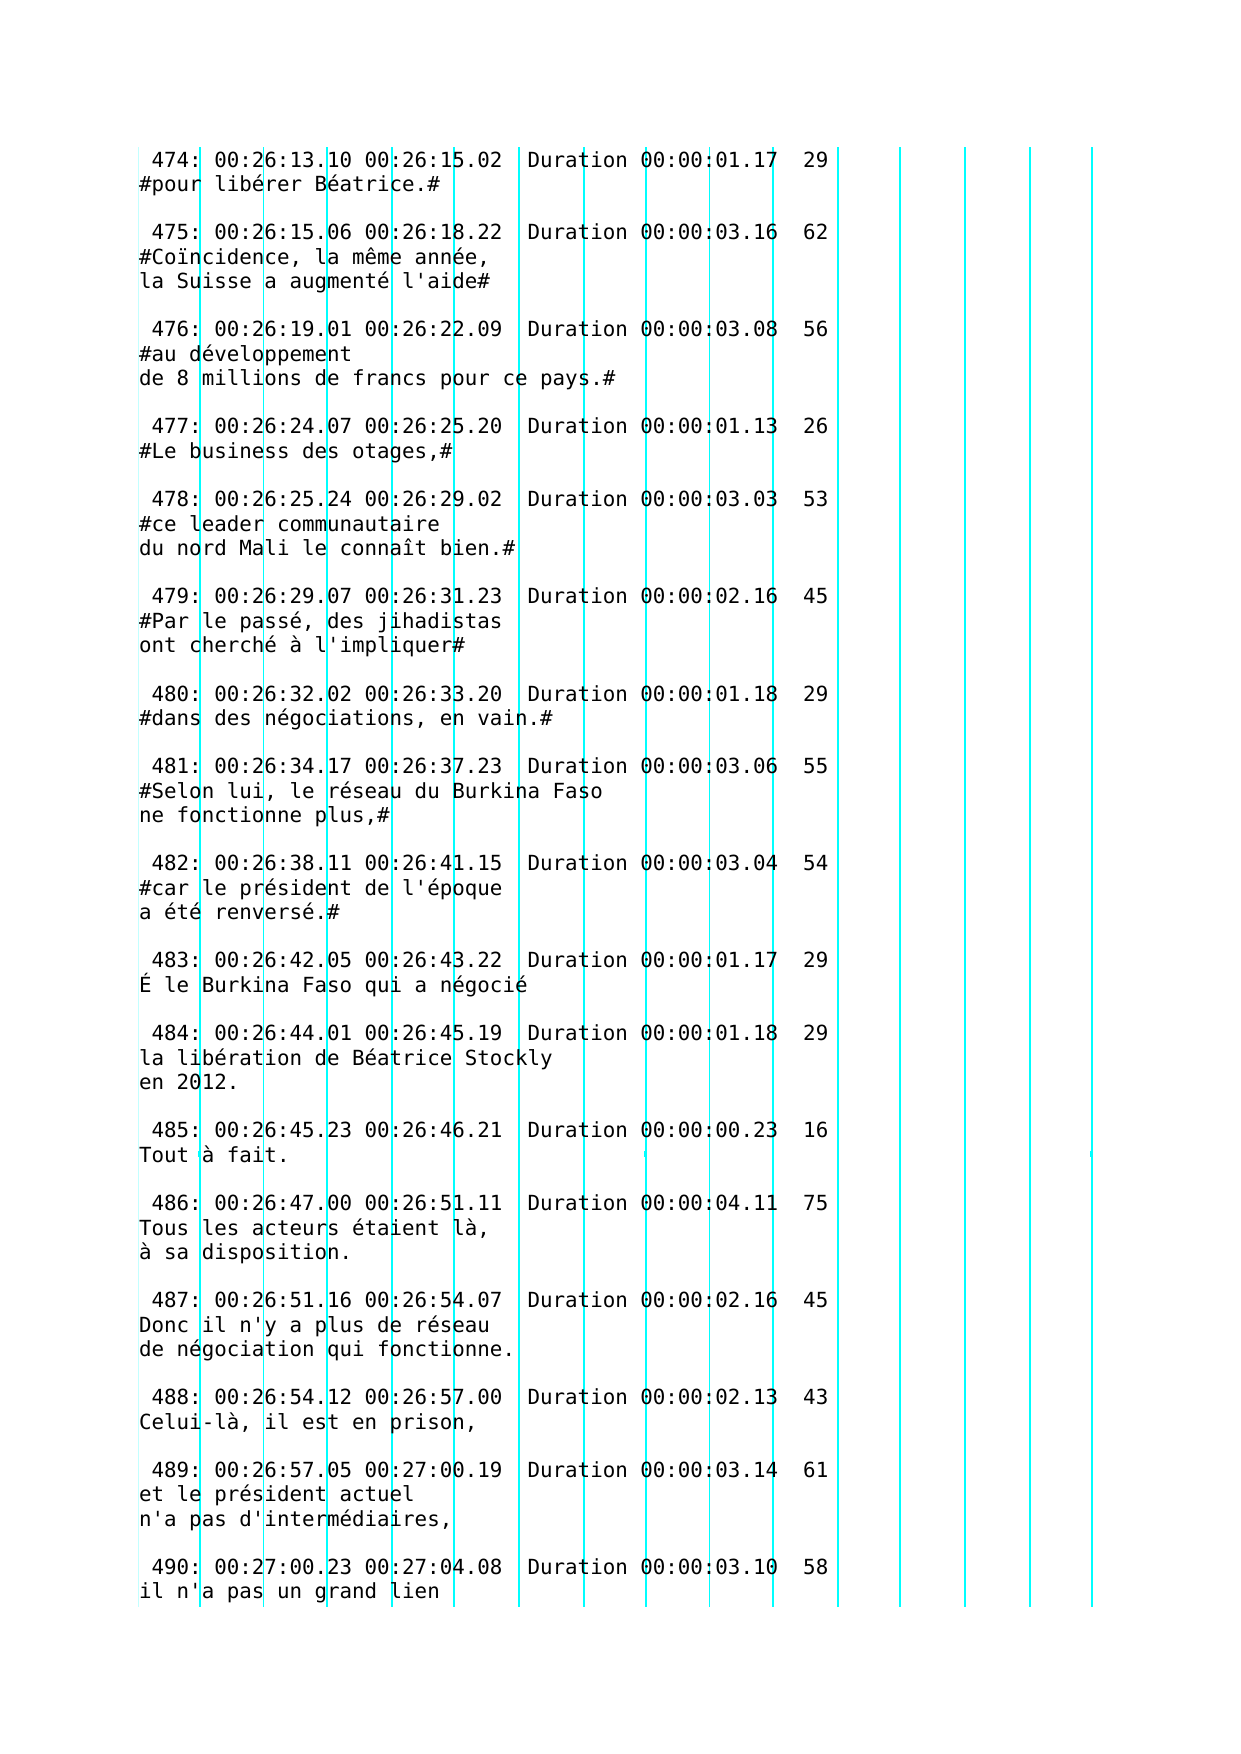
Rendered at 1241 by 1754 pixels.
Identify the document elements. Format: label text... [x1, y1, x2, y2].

text #Par le passé, des jihadistas [139, 609, 1101, 633]
text 489: 00:26:57.05 00:27:00.19 Duration 00:00:03.14 61 [139, 1458, 1101, 1482]
text #Le business des otages,# [139, 439, 1101, 463]
text n'a pas d'intermédiaires, [139, 1507, 1101, 1531]
text 476: 00:26:19.01 00:26:22.09 Duration 00:00:03.08 56 [139, 317, 1101, 342]
text ne fonctionne plus,# [139, 803, 1101, 827]
text 485: 00:26:45.23 00:26:46.21 Duration 00:00:00.23 16 [139, 1118, 1101, 1143]
text 479: 00:26:29.07 00:26:31.23 Duration 00:00:02.16 45 [139, 584, 1101, 609]
text en 2012. [139, 1070, 1101, 1094]
text Tout à fait. [139, 1143, 1101, 1167]
text 490: 00:27:00.23 00:27:04.08 Duration 00:00:03.10 58 [139, 1555, 1101, 1579]
text Tous les acteurs étaient là, [139, 1216, 1101, 1240]
text à sa disposition. [139, 1240, 1101, 1264]
text 474: 00:26:13.10 00:26:15.02 Duration 00:00:01.17 29 [139, 148, 1101, 172]
text Celui-là, il est en prison, [139, 1410, 1101, 1434]
text #pour libérer Béatrice.# [139, 172, 1101, 196]
text 484: 00:26:44.01 00:26:45.19 Duration 00:00:01.18 29 [139, 1021, 1101, 1046]
text la Suisse a augmenté l'aide# [139, 269, 1101, 293]
text #au développement [139, 342, 1101, 366]
text #ce leader communautaire [139, 512, 1101, 536]
text a été renversé.# [139, 900, 1101, 924]
text 481: 00:26:34.17 00:26:37.23 Duration 00:00:03.06 55 [139, 754, 1101, 779]
text #Selon lui, le réseau du Burkina Faso [139, 779, 1101, 803]
text 475: 00:26:15.06 00:26:18.22 Duration 00:00:03.16 62 [139, 220, 1101, 245]
text 477: 00:26:24.07 00:26:25.20 Duration 00:00:01.13 26 [139, 414, 1101, 439]
text Donc il n'y a plus de réseau [139, 1313, 1101, 1337]
text #car le président de l'époque [139, 876, 1101, 900]
text 487: 00:26:51.16 00:26:54.07 Duration 00:00:02.16 45 [139, 1288, 1101, 1313]
text de 8 millions de francs pour ce pays.# [139, 366, 1101, 390]
text 478: 00:26:25.24 00:26:29.02 Duration 00:00:03.03 53 [139, 487, 1101, 512]
text 480: 00:26:32.02 00:26:33.20 Duration 00:00:01.18 29 [139, 682, 1101, 706]
picture [138, 147, 1102, 1607]
text ont cherché à l'impliquer# [139, 633, 1101, 657]
text #dans des négociations, en vain.# [139, 706, 1101, 730]
text É le Burkina Faso qui a négocié [139, 973, 1101, 997]
text de négociation qui fonctionne. [139, 1337, 1101, 1361]
text et le président actuel [139, 1482, 1101, 1507]
text 483: 00:26:42.05 00:26:43.22 Duration 00:00:01.17 29 [139, 948, 1101, 973]
text 482: 00:26:38.11 00:26:41.15 Duration 00:00:03.04 54 [139, 851, 1101, 876]
text 488: 00:26:54.12 00:26:57.00 Duration 00:00:02.13 43 [139, 1385, 1101, 1410]
text #Coïncidence, la même année, [139, 245, 1101, 269]
text du nord Mali le connaît bien.# [139, 536, 1101, 560]
text 486: 00:26:47.00 00:26:51.11 Duration 00:00:04.11 75 [139, 1191, 1101, 1216]
text la libération de Béatrice Stockly [139, 1046, 1101, 1070]
text il n'a pas un grand lien [139, 1579, 1101, 1604]
